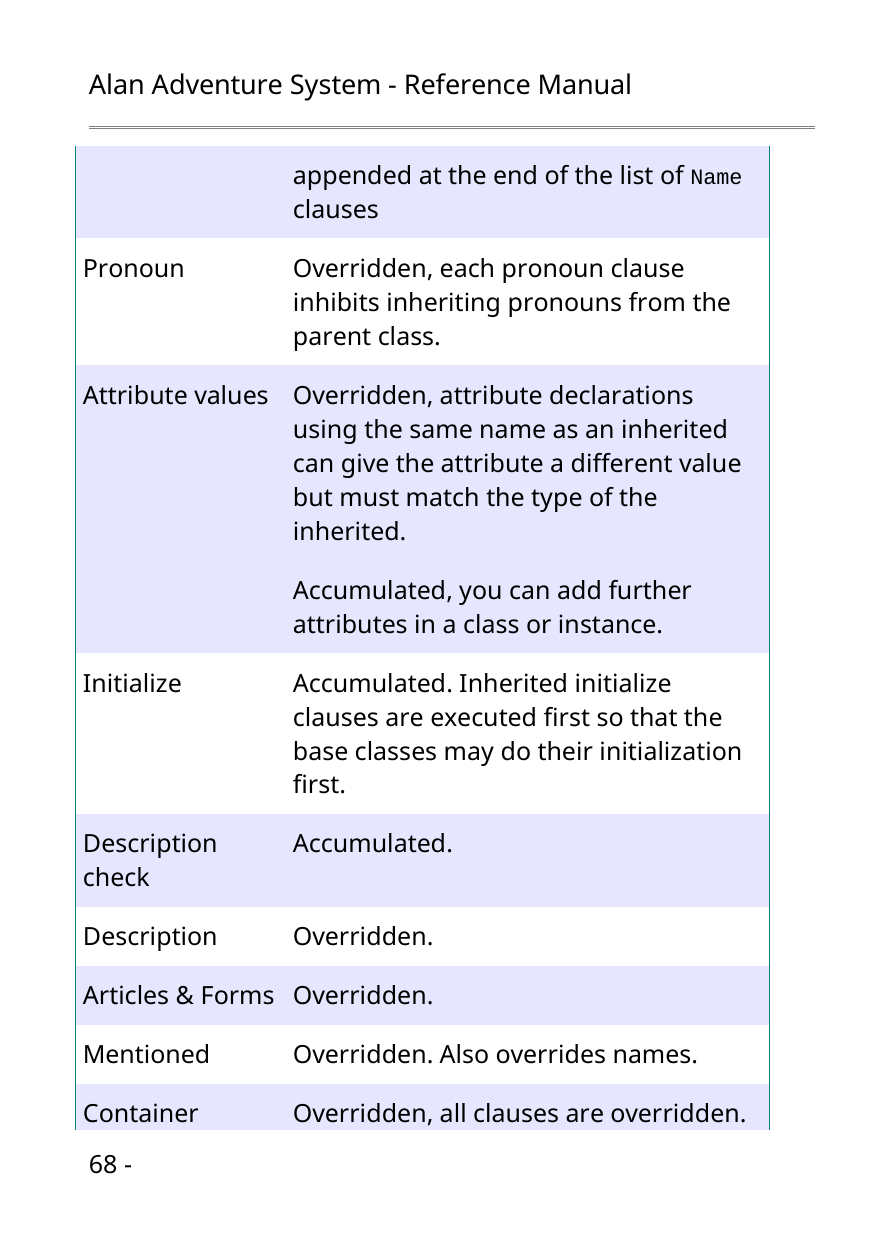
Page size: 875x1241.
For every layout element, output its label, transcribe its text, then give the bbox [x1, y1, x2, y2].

table_cell Attribute values [76, 365, 285, 653]
table_cell Overridden, all clauses are overridden. [285, 1084, 769, 1130]
table_cell Overridden. [285, 966, 769, 1025]
table_cell appended at the end of the list of Name clauses [285, 146, 769, 238]
table_cell Container [76, 1084, 285, 1130]
table_cell Description check [76, 814, 285, 907]
table_cell Overridden, attribute declarations using the same name as an inherited can give the attribute a different value but must match the type of the inherited. Accumulated, you can add further attributes in a class or instance. [285, 365, 769, 653]
table_cell Overridden. Also overrides names. [285, 1025, 769, 1084]
table_cell Description [76, 907, 285, 966]
table_cell Mentioned [76, 1025, 285, 1084]
table_cell Initialize [76, 653, 285, 814]
table_cell [76, 146, 285, 238]
table_cell Overridden. [285, 907, 769, 966]
table_cell Pronoun [76, 239, 285, 365]
table_cell Accumulated. Inherited initialize clauses are executed first so that the base classes may do their initialization first. [285, 653, 769, 814]
table_cell Overridden, each pronoun clause inhibits inheriting pronouns from the parent class. [285, 239, 769, 365]
table_cell Articles & Forms [76, 966, 285, 1025]
table_cell Accumulated. [285, 814, 769, 907]
